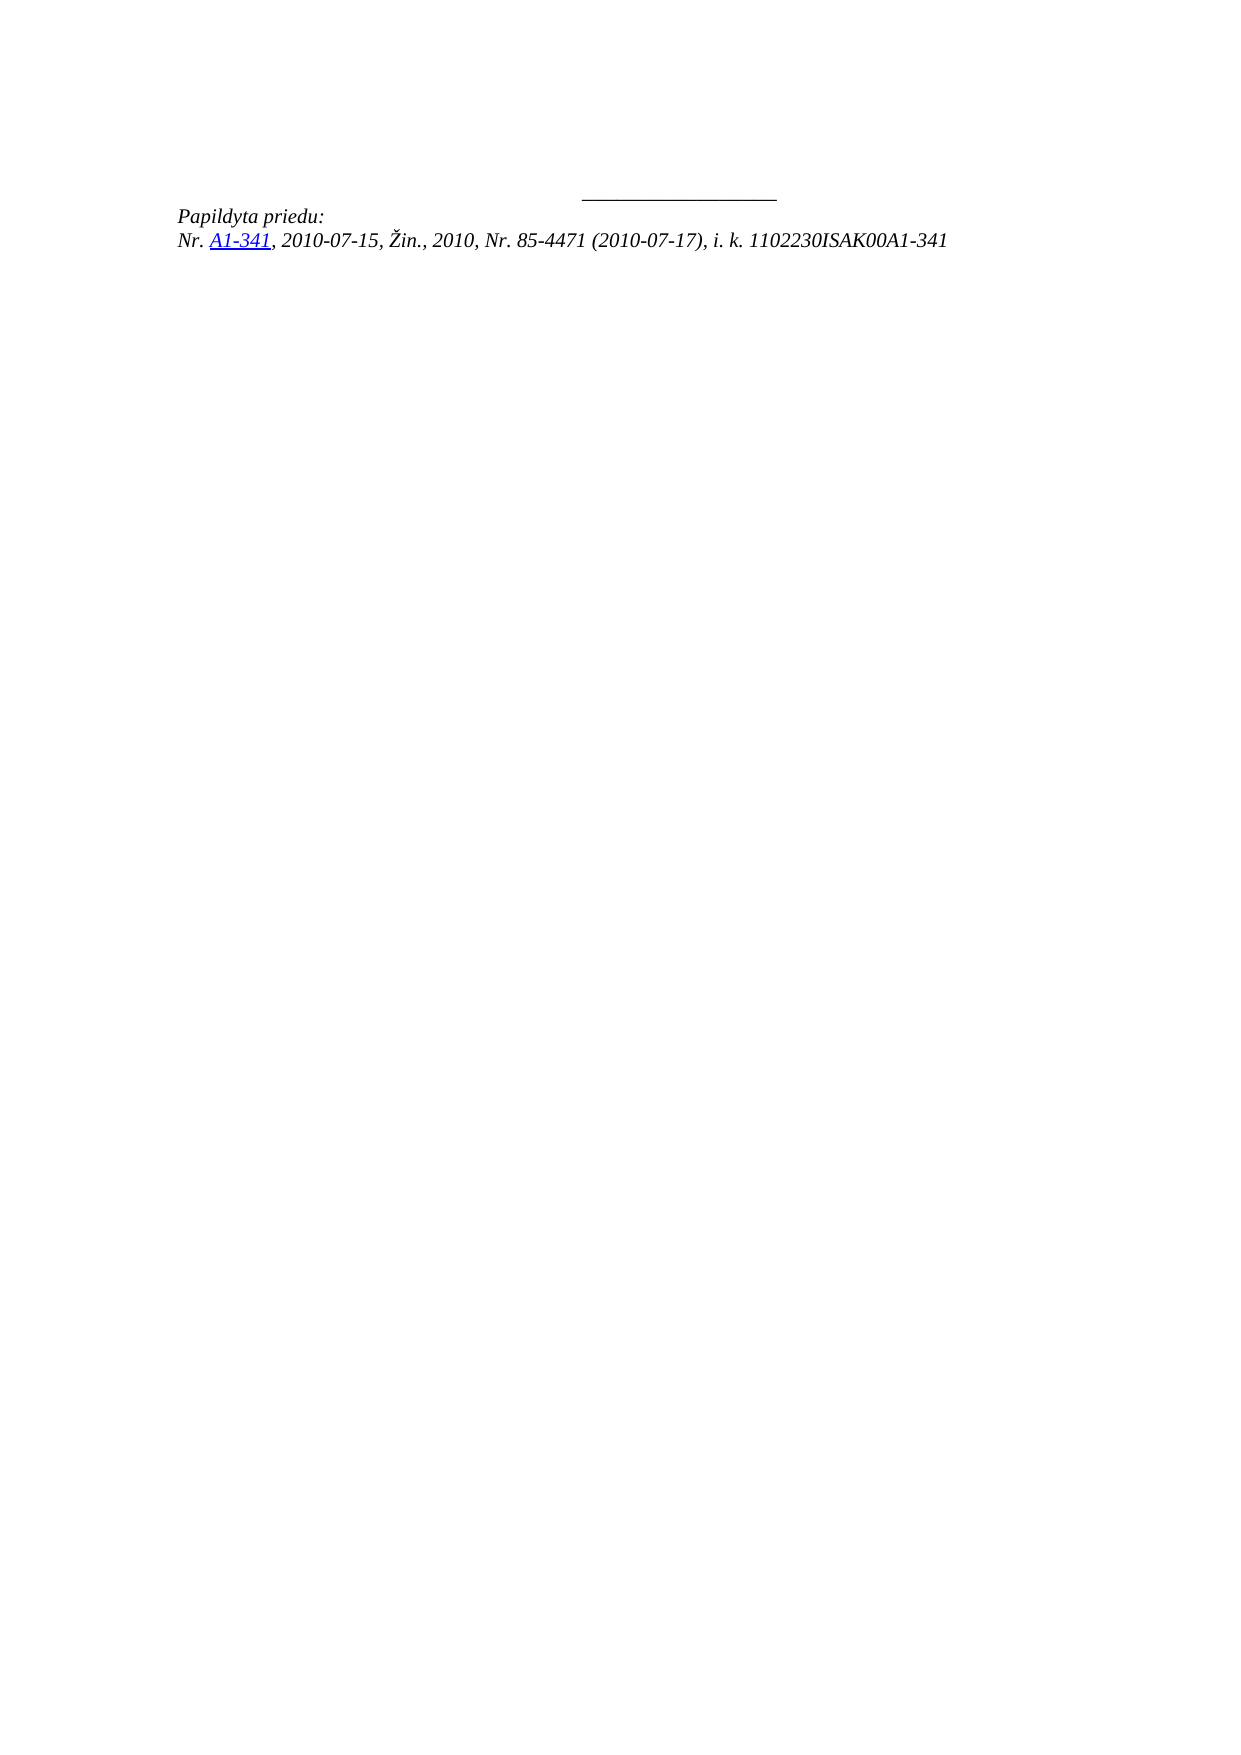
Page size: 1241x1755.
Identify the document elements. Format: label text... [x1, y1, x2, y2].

text Nr. A1-341, 2010-07-15, Žin., 2010, Nr. 85-4471 (2010-07-17), i. k. 1102230ISAK00A1-341 [177, 228, 1181, 252]
text _________________ [177, 177, 1181, 203]
text Papildyta priedu: [177, 203, 1181, 228]
